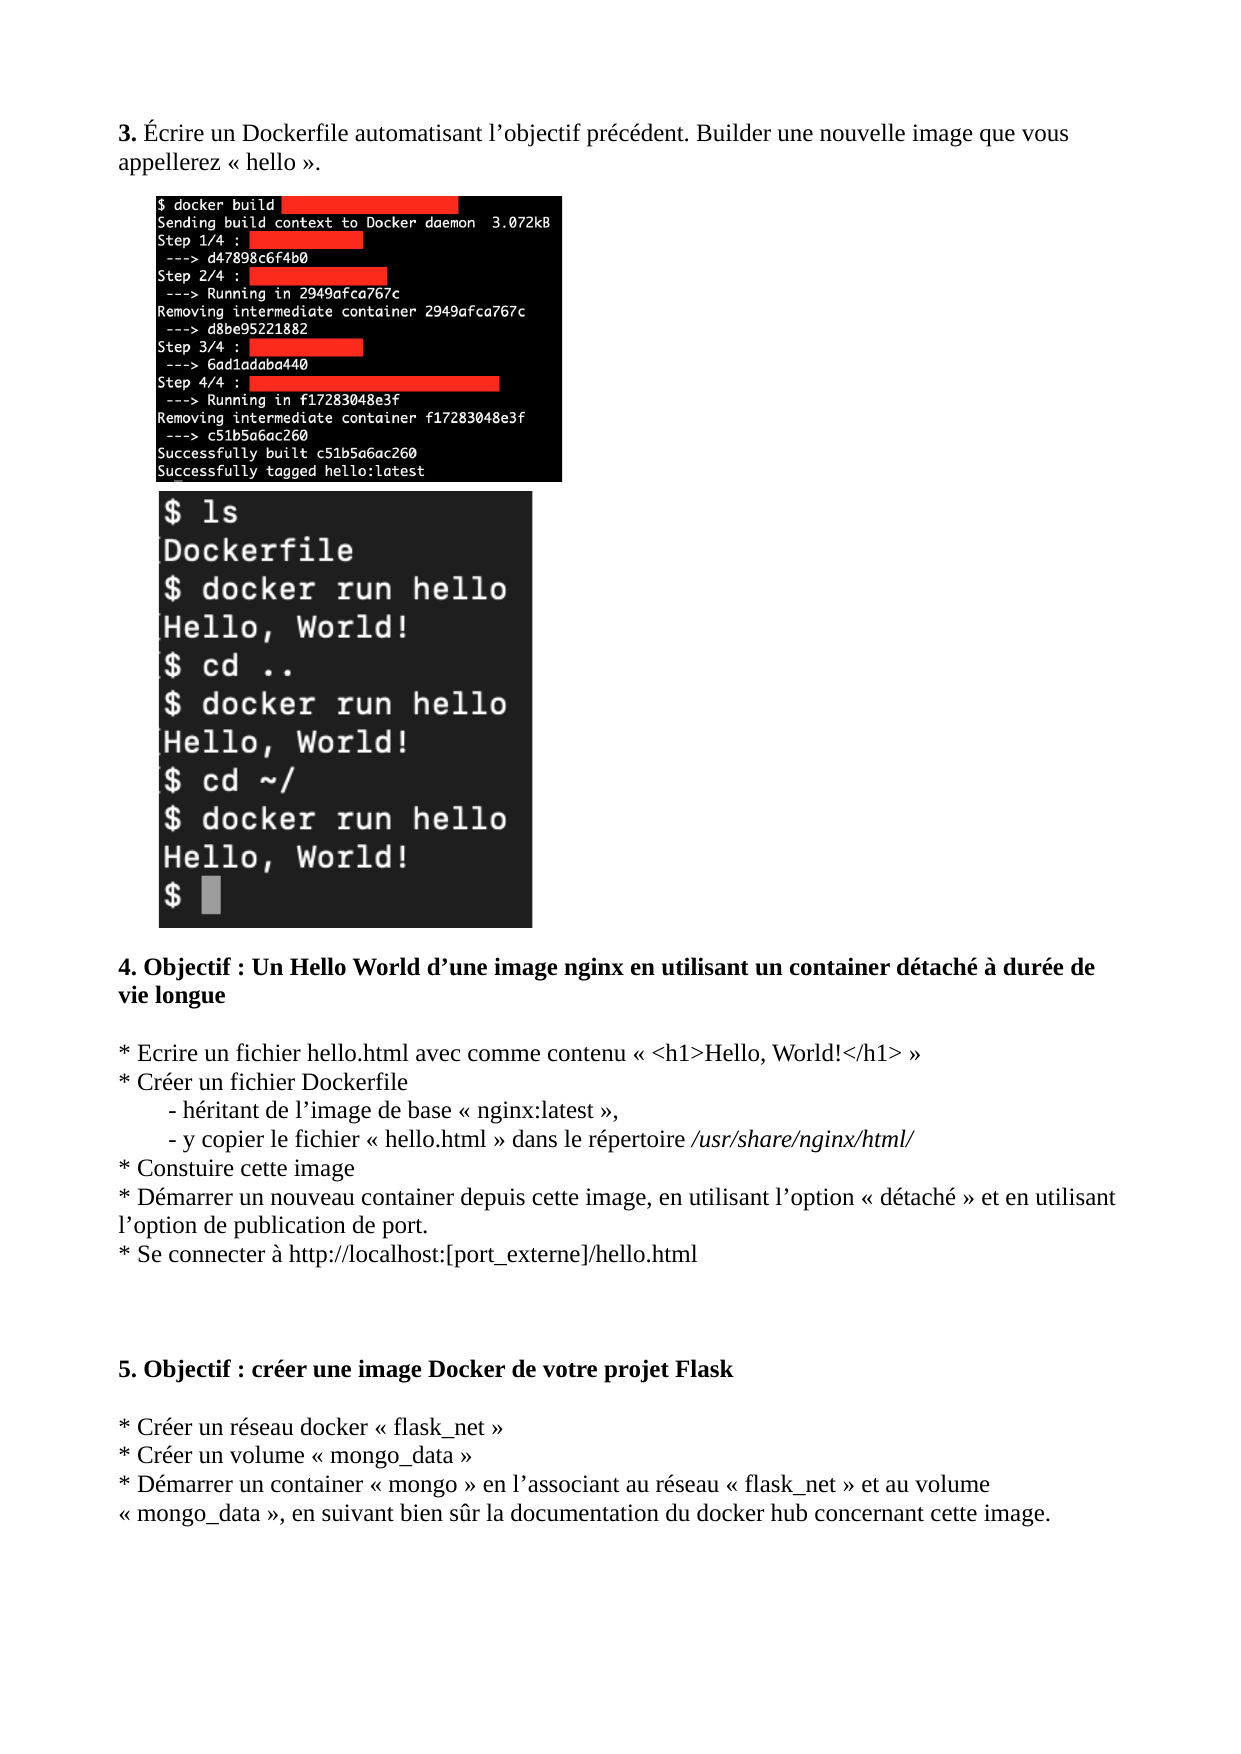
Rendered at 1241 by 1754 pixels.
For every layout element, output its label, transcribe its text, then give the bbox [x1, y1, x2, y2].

text * Créer un volume « mongo_data » [118, 1441, 1122, 1469]
text - y copier le fichier « hello.html » dans le répertoire /usr/share/nginx/html/ [118, 1124, 1122, 1153]
text * Ecrire un fichier hello.html avec comme contenu « <h1>Hello, World!</h1> » [118, 1038, 1122, 1067]
text 4. Objectif : Un Hello World d’une image nginx en utilisant un container détaché à durée de vie longue [118, 952, 1122, 1009]
text * Se connecter à http://localhost:[port_externe]/hello.html [118, 1239, 1122, 1268]
text 5. Objectif : créer une image Docker de votre projet Flask [118, 1354, 1122, 1383]
text 3. Écrire un Dockerfile automatisant l’objectif précédent. Builder une nouvelle image que vous appellerez « hello ». [118, 118, 1122, 176]
text - héritant de l’image de base « nginx:latest », [118, 1096, 1122, 1124]
picture [158, 491, 533, 928]
picture [156, 196, 563, 482]
text * Constuire cette image [118, 1153, 1122, 1182]
text * Créer un réseau docker « flask_net » [118, 1412, 1122, 1441]
text * Démarrer un nouveau container depuis cette image, en utilisant l’option « détaché » et en utilisant l’option de publication de port. [118, 1182, 1122, 1239]
text * Créer un fichier Dockerfile [118, 1067, 1122, 1096]
text * Démarrer un container « mongo » en l’associant au réseau « flask_net » et au volume « mongo_data », en suivant bien sûr la documentation du docker hub concernant cette image. [118, 1469, 1122, 1527]
